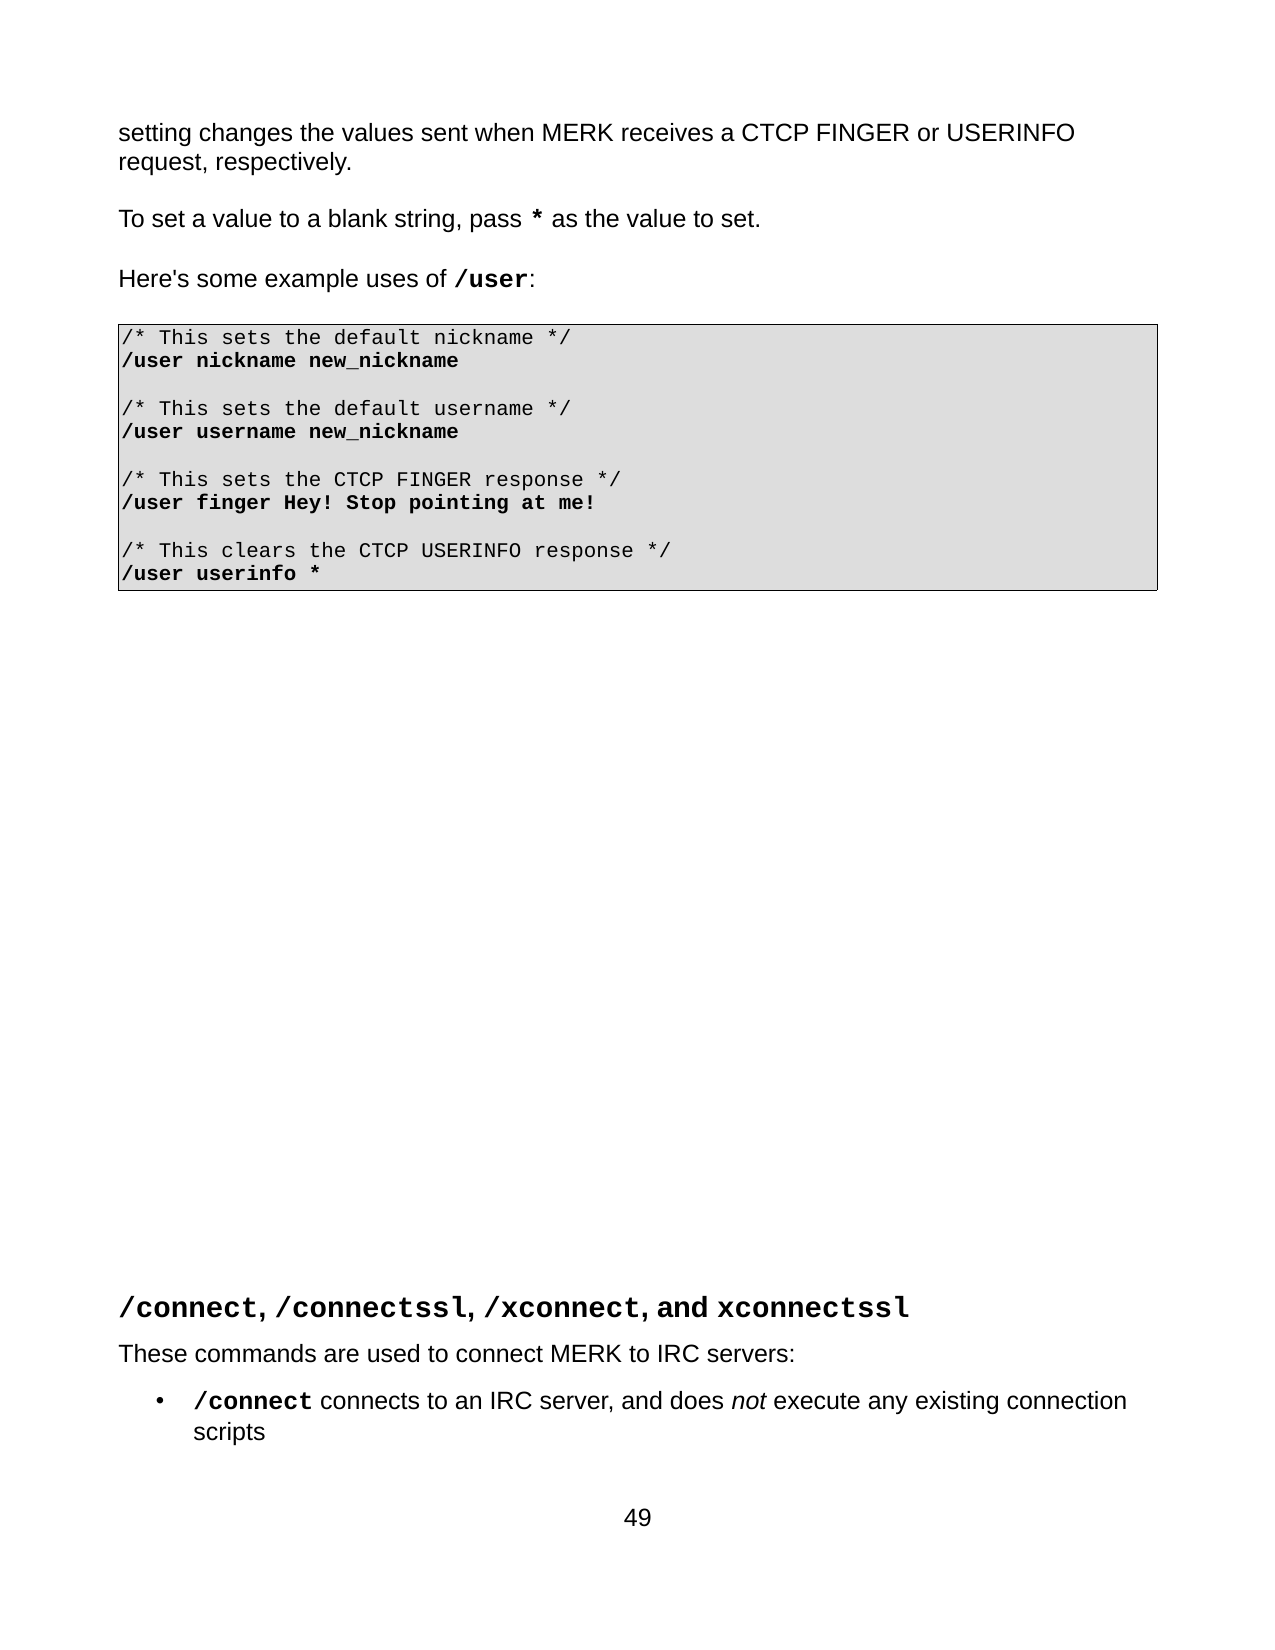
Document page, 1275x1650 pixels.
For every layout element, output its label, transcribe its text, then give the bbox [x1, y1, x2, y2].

text These commands are used to connect MERK to IRC servers: [118, 1338, 1157, 1367]
text To set a value to a blank string, pass * as the value to set. [118, 204, 1157, 235]
table_header /* This sets the default nickname */ /user nickname new_nickname /* This sets the default username */ /user username new_nickname /* This sets the CTCP FINGER response */ /user finger Hey! Stop pointing at me! /* This clears the CTCP USERINFO response */ /user userinfo * [119, 325, 1157, 590]
text Here's some example uses of /user: [118, 264, 1157, 295]
text setting changes the values sent when MERK receives a CTCP FINGER or USERINFO request, respectively. [118, 118, 1157, 176]
list /connect connects to an IRC server, and does not execute any existing connection scripts [156, 1386, 1157, 1446]
subtitle /connect, /connectssl, /xconnect, and xconnectssl [118, 1290, 1157, 1326]
